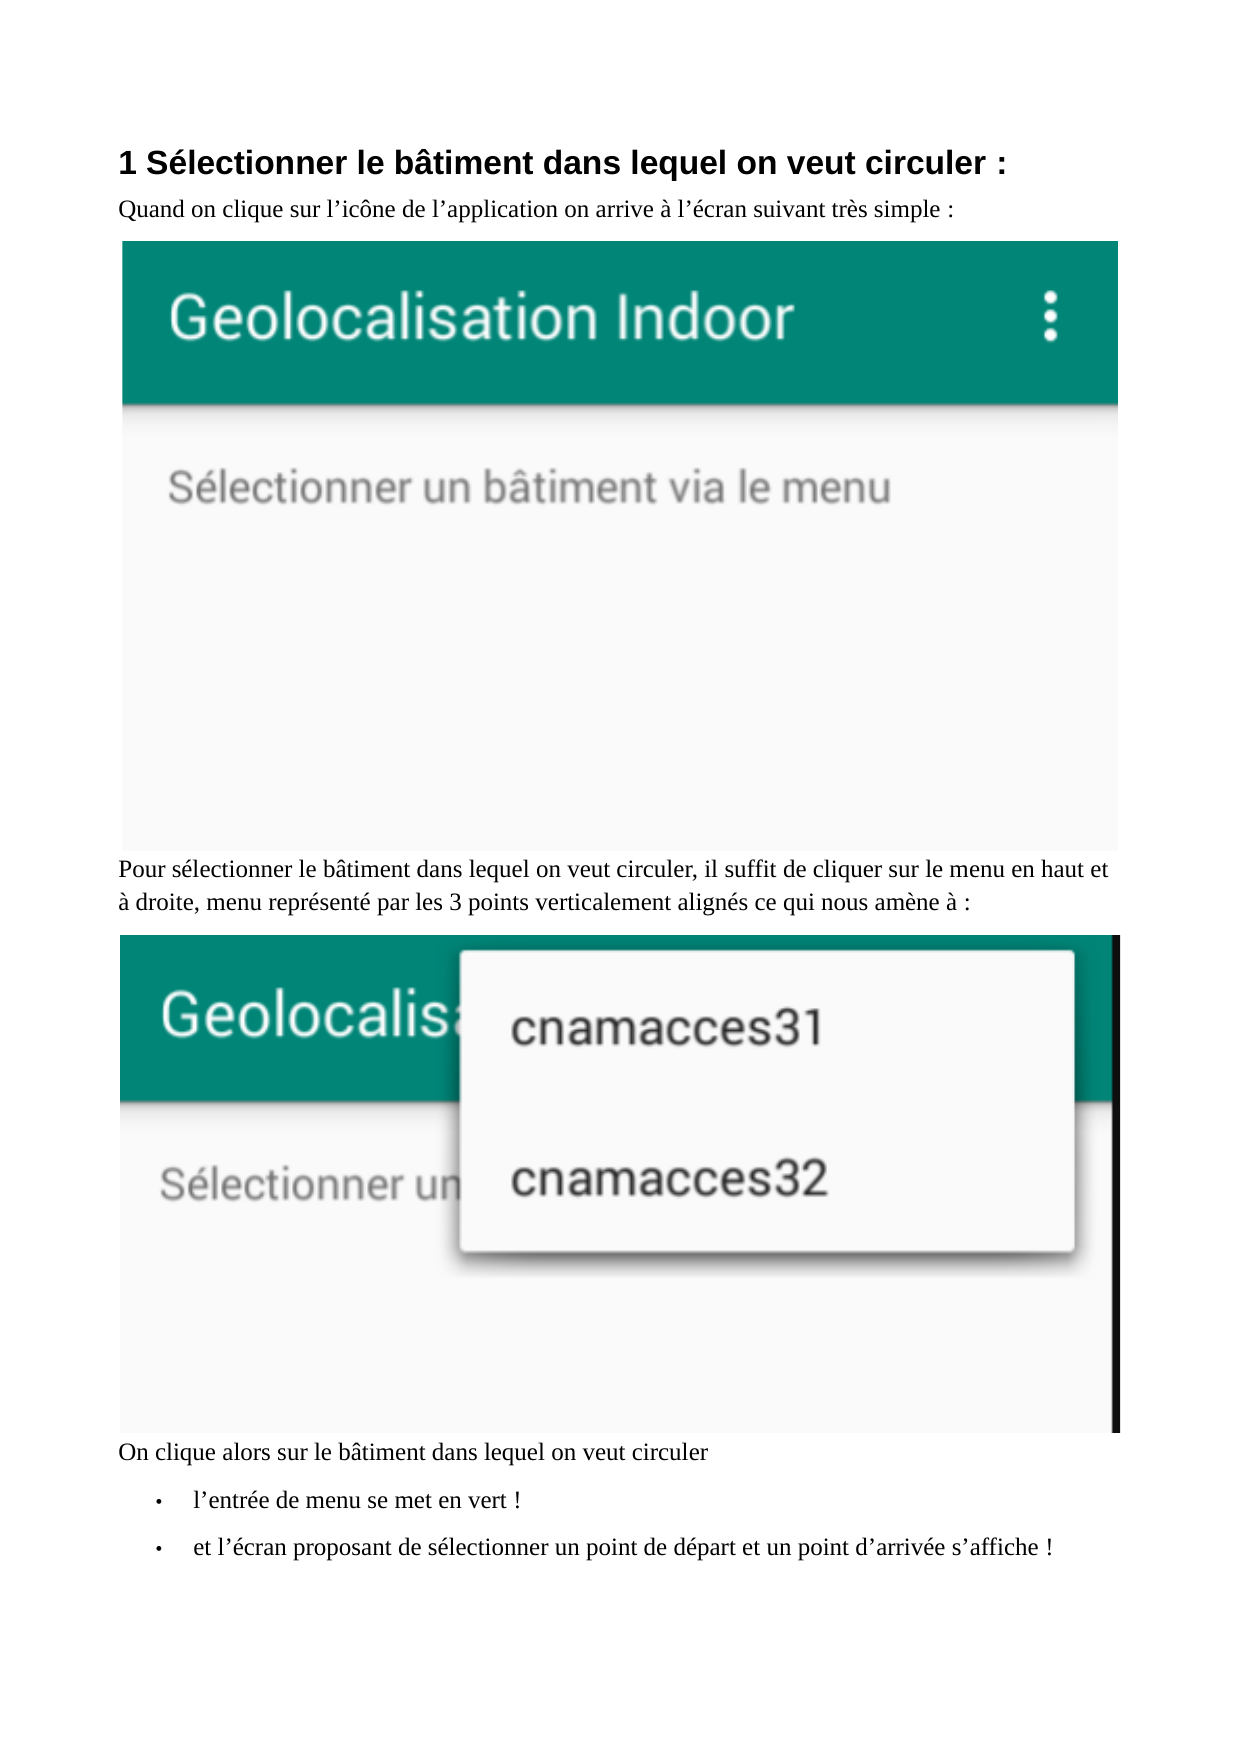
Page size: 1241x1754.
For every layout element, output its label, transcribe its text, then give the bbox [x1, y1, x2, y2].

list l’entrée de menu se met en vert ! [156, 1485, 1122, 1513]
list et l’écran proposant de sélectionner un point de départ et un point d’arrivée s’affiche ! [156, 1532, 1122, 1561]
picture [122, 241, 1118, 851]
text On clique alors sur le bâtiment dans lequel on veut circuler [118, 1433, 1122, 1466]
text Pour sélectionner le bâtiment dans lequel on veut circuler, il suffit de cliquer sur le menu en haut et à droite, menu représenté par les 3 points verticalement alignés ce qui nous amène à : [118, 242, 1122, 916]
text Quand on clique sur l’icône de l’application on arrive à l’écran suivant très simple : [118, 194, 1122, 223]
picture [120, 935, 1121, 1433]
subtitle 1 Sélectionner le bâtiment dans lequel on veut circuler : [118, 143, 1122, 182]
